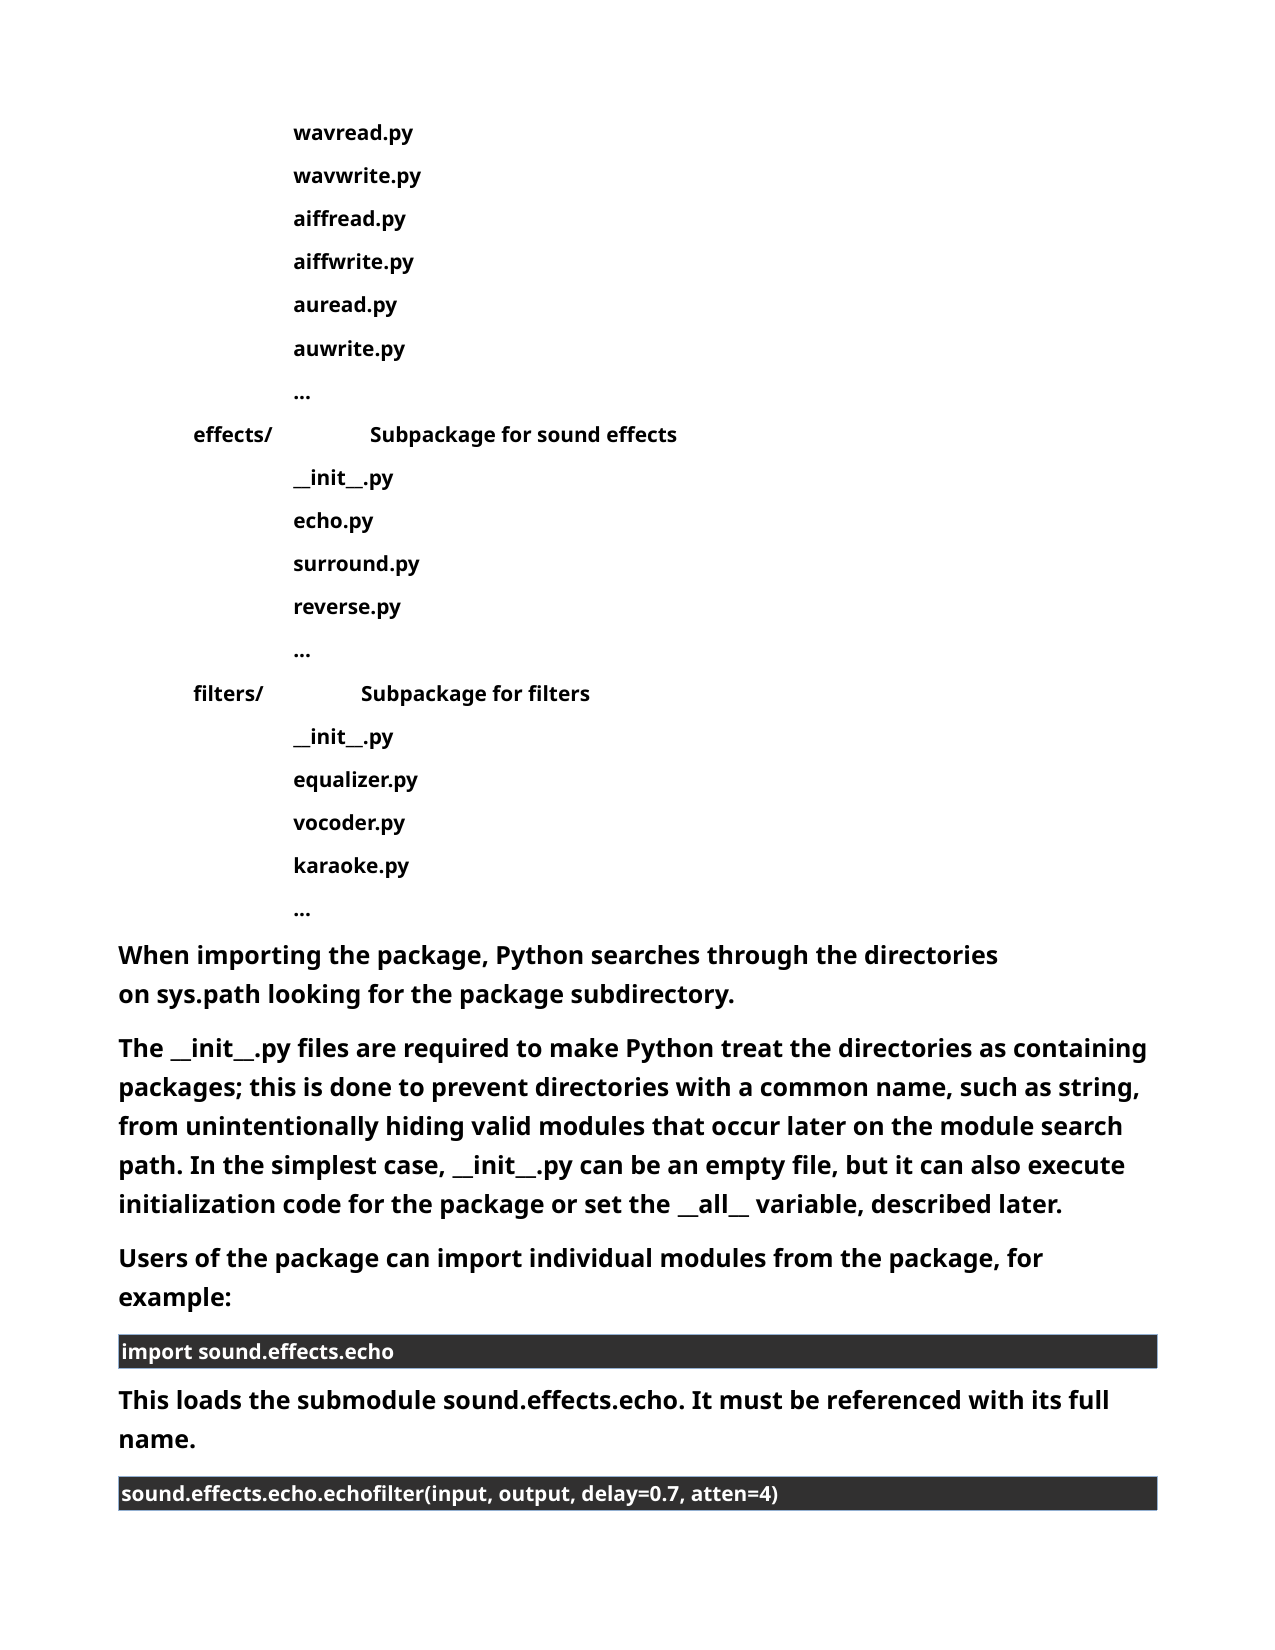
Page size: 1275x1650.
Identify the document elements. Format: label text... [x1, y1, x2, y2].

text wavwrite.py [118, 161, 1157, 190]
text karaoke.py [118, 851, 1157, 880]
text aiffwrite.py [118, 247, 1157, 276]
text filters/ Subpackage for filters [118, 679, 1157, 707]
text ... [118, 894, 1157, 923]
text vocoder.py [118, 808, 1157, 837]
text Users of the package can import individual modules from the package, for example: [118, 1241, 1157, 1314]
text surround.py [118, 549, 1157, 578]
text reverse.py [118, 592, 1157, 621]
text __init__.py [118, 463, 1157, 492]
text ... [118, 377, 1157, 405]
text echo.py [118, 506, 1157, 535]
text ... [118, 636, 1157, 664]
text The __init__.py files are required to make Python treat the directories as containing packages; this is done to prevent directories with a common name, such as string, from unintentionally hiding valid modules that occur later on the module search path. In the simplest case, __init__.py can be an empty file, but it can also execute initialization code for the package or set the __all__ variable, described later. [118, 1030, 1157, 1221]
text equalizer.py [118, 765, 1157, 793]
text sound.effects.echo.echofilter(input, output, delay=0.7, atten=4) [119, 1477, 1157, 1510]
text This loads the submodule sound.effects.echo. It must be referenced with its full name. [118, 1383, 1157, 1456]
text auwrite.py [118, 334, 1157, 362]
text __init__.py [118, 722, 1157, 750]
text aiffread.py [118, 204, 1157, 233]
text auread.py [118, 291, 1157, 319]
text wavread.py [118, 118, 1157, 147]
text effects/ Subpackage for sound effects [118, 420, 1157, 448]
text import sound.effects.echo [119, 1335, 1157, 1368]
text When importing the package, Python searches through the directories on sys.path looking for the package subdirectory. [118, 937, 1157, 1011]
